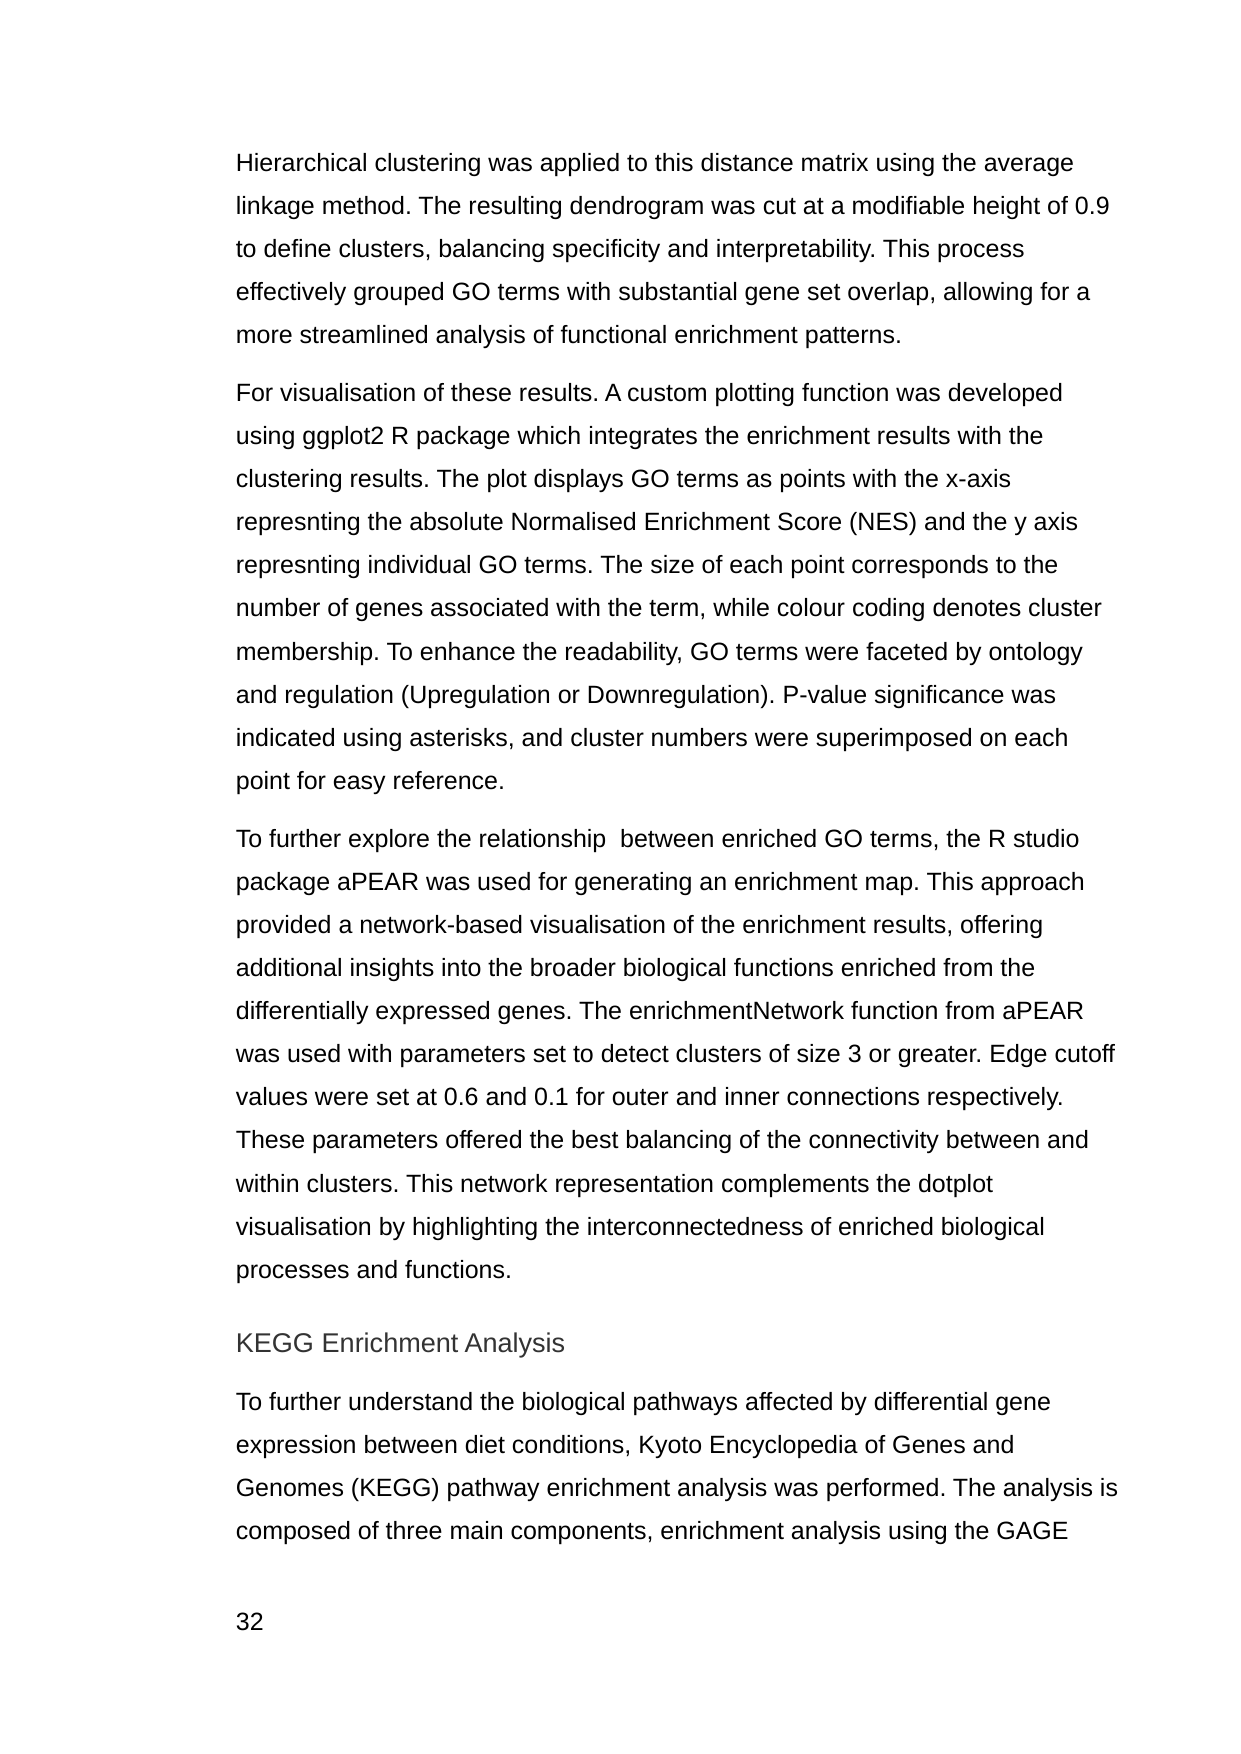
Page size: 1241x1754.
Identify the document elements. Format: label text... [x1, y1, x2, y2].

text To further understand the biological pathways affected by differential gene expression between diet conditions, Kyoto Encyclopedia of Genes and Genomes (KEGG) pathway enrichment analysis was performed. The analysis is composed of three main components, enrichment analysis using the GAGE [236, 1387, 1122, 1545]
subtitle KEGG Enrichment Analysis [236, 1327, 1122, 1358]
text Hierarchical clustering was applied to this distance matrix using the average linkage method. The resulting dendrogram was cut at a modifiable height of 0.9 to define clusters, balancing specificity and interpretability. This process effectively grouped GO terms with substantial gene set overlap, allowing for a more streamlined analysis of functional enrichment patterns. [236, 148, 1122, 349]
text For visualisation of these results. A custom plotting function was developed using ggplot2 R package which integrates the enrichment results with the clustering results. The plot displays GO terms as points with the x-axis represnting the absolute Normalised Enrichment Score (NES) and the y axis represnting individual GO terms. The size of each point corresponds to the number of genes associated with the term, while colour coding denotes cluster membership. To enhance the readability, GO terms were faceted by ontology and regulation (Upregulation or Downregulation). P-value significance was indicated using asterisks, and cluster numbers were superimposed on each point for easy reference. [236, 378, 1122, 795]
text To further explore the relationship between enriched GO terms, the R studio package aPEAR was used for generating an enrichment map. This approach provided a network-based visualisation of the enrichment results, offering additional insights into the broader biological functions enriched from the differentially expressed genes. The enrichmentNetwork function from aPEAR was used with parameters set to detect clusters of size 3 or greater. Edge cutoff values were set at 0.6 and 0.1 for outer and inner connections respectively. These parameters offered the best balancing of the connectivity between and within clusters. This network representation complements the dotplot visualisation by highlighting the interconnectedness of enriched biological processes and functions. [236, 824, 1122, 1284]
